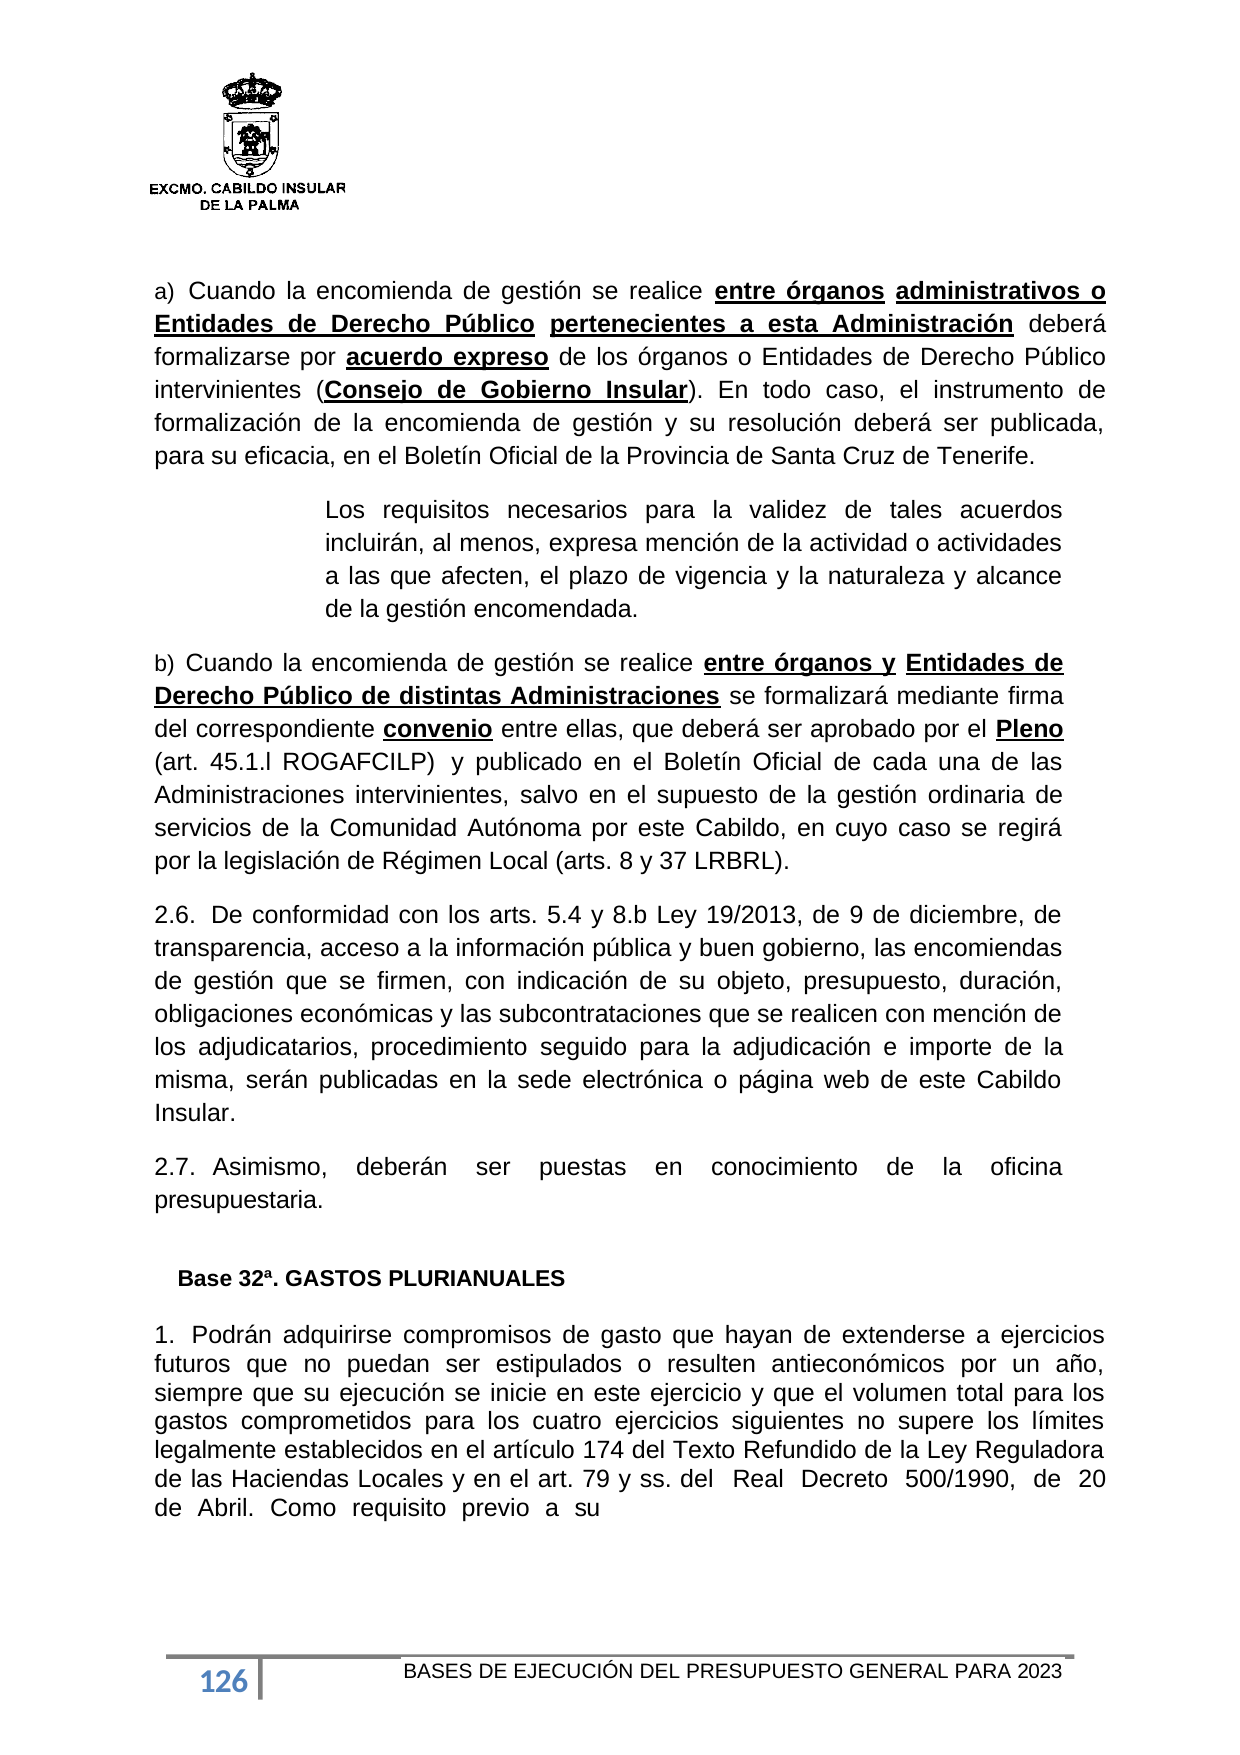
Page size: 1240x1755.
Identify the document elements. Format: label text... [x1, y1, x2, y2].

list Cuando la encomienda de gestión se realice entre órganos y Entidades de Derecho Público de distintas Administraciones se formalizará mediante firma del correspondiente convenio entre ellas, que deberá ser aprobado por el Pleno (art. 45.1.l ROGAFCILP) y publicado en el Boletín Oficial de cada una de las Administraciones intervinientes, salvo en el supuesto de la gestión ordinaria de servicios de la Comunidad Autónoma por este Cabildo, en cuyo caso se regirá por la legislación de Régimen Local (arts. 8 y 37 LRBRL). [154, 648, 1064, 874]
list Podrán adquirirse compromisos de gasto que hayan de extenderse a ejercicios futuros que no puedan ser estipulados o resulten antieconómicos por un año, siempre que su ejecución se inicie en este ejercicio y que el volumen total para los gastos comprometidos para los cuatro ejercicios siguientes no supere los límites legalmente establecidos en el artículo 174 del Texto Refundido de la Ley Reguladora de las Haciendas Locales y en el art. 79 y ss. del Real Decreto 500/1990, de 20 de Abril. Como requisito previo a su [154, 1320, 1106, 1521]
text Base 32ª. GASTOS PLURIANUALES [177, 1265, 1106, 1291]
list Asimismo, deberán ser puestas en conocimiento de la oficina presupuestaria. [154, 1152, 1063, 1214]
list Cuando la encomienda de gestión se realice entre órganos administrativos o Entidades de Derecho Público pertenecientes a esta Administración deberá formalizarse por acuerdo expreso de los órganos o Entidades de Derecho Público intervinientes (Consejo de Gobierno Insular). En todo caso, el instrumento de formalización de la encomienda de gestión y su resolución deberá ser publicada, para su eficacia, en el Boletín Oficial de la Provincia de Santa Cruz de Tenerife. [154, 276, 1106, 470]
text Los requisitos necesarios para la validez de tales acuerdos incluirán, al menos, expresa mención de la actividad o actividades a las que afecten, el plazo de vigencia y la naturaleza y alcance de la gestión encomendada. [325, 495, 1063, 623]
list De conformidad con los arts. 5.4 y 8.b Ley 19/2013, de 9 de diciembre, de transparencia, acceso a la información pública y buen gobierno, las encomiendas de gestión que se firmen, con indicación de su objeto, presupuesto, duración, obligaciones económicas y las subcontrataciones que se realicen con mención de los adjudicatarios, procedimiento seguido para la adjudicación e importe de la misma, serán publicadas en la sede electrónica o página web de este Cabildo Insular. [154, 900, 1063, 1127]
